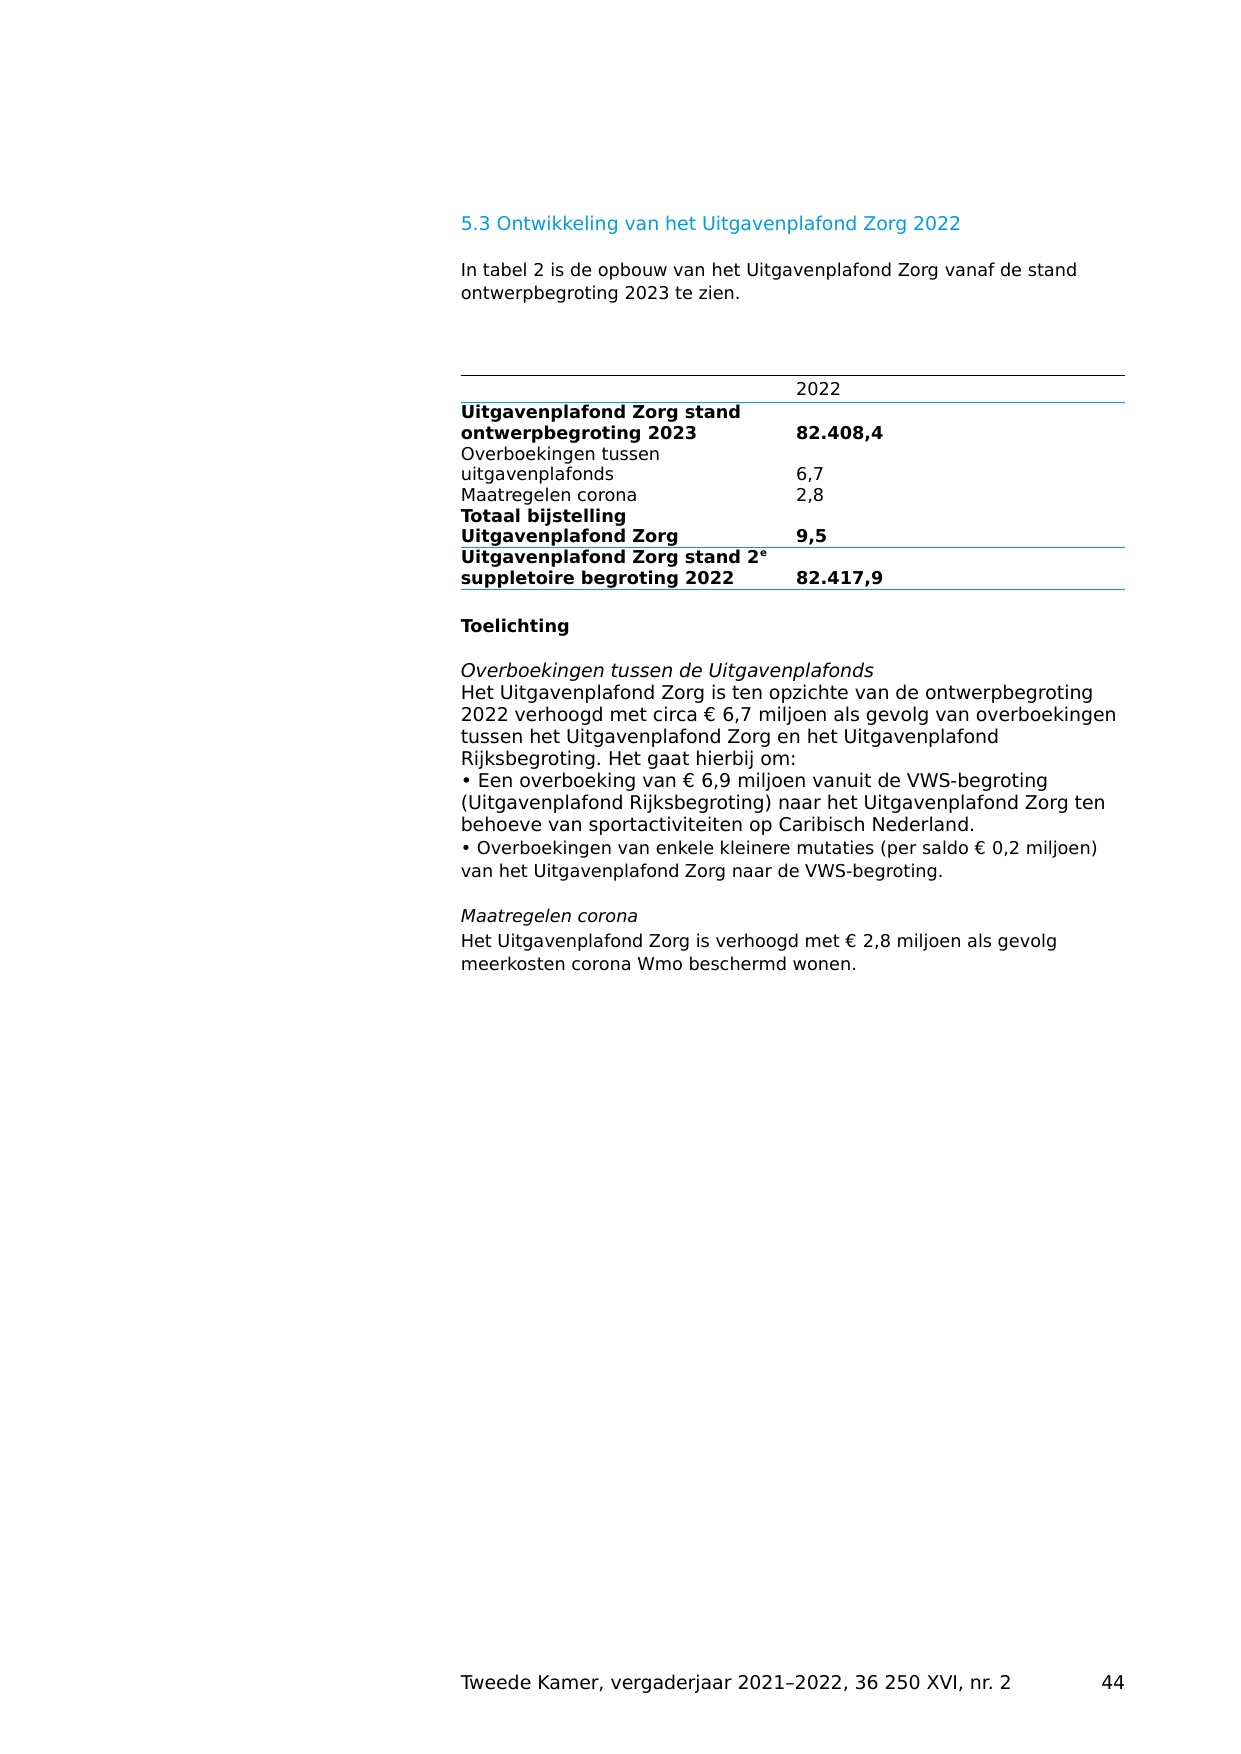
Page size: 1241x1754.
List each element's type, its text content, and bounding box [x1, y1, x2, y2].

text In tabel 2 is de opbouw van het Uitgavenplafond Zorg vanaf de stand ontwerpbegroting 2023 te zien. [461, 258, 1125, 304]
table_cell Overboekingen tussen uitgavenplafonds [461, 444, 793, 485]
text • Een overboeking van € 6,9 miljoen vanuit de VWS-begroting (Uitgavenplafond Rijksbegroting) naar het Uitgavenplafond Zorg ten behoeve van sportactiviteiten op Caribisch Nederland. [461, 770, 1125, 836]
table_cell 2,8 [793, 485, 1125, 506]
table_header Tabel 2 Ontwikkeling van het Uitgavenplafond Zorg 2022 (bedragen x € 1 miljoen) [461, 327, 1125, 375]
table_cell 6,7 [793, 444, 1125, 485]
text Maatregelen corona [461, 904, 1125, 927]
text • Overboekingen van enkele kleinere mutaties (per saldo € 0,2 miljoen) van het Uitgavenplafond Zorg naar de VWS-begroting. [461, 836, 1125, 882]
table_cell Uitgavenplafond Zorg stand 2e suppletoire begroting 2022 [461, 548, 793, 589]
text Toelichting [461, 614, 1125, 637]
table_cell 2022 [793, 376, 1125, 402]
text Het Uitgavenplafond Zorg is ten opzichte van de ontwerpbegroting 2022 verhoogd met circa € 6,7 miljoen als gevolg van overboekingen tussen het Uitgavenplafond Zorg en het Uitgavenplafond Rijksbegroting. Het gaat hierbij om: [461, 682, 1125, 770]
text Het Uitgavenplafond Zorg is verhoogd met € 2,8 miljoen als gevolg meerkosten corona Wmo beschermd wonen. [461, 929, 1125, 975]
table_cell 82.408,4 [793, 403, 1125, 444]
title 5.3 Ontwikkeling van het Uitgavenplafond Zorg 2022 [461, 213, 1125, 235]
table_cell 9,5 [793, 506, 1125, 547]
table_cell [461, 376, 793, 402]
table_cell Uitgavenplafond Zorg stand ontwerpbegroting 2023 [461, 403, 793, 444]
table_cell Maatregelen corona [461, 485, 793, 506]
text Overboekingen tussen de Uitgavenplafonds [461, 660, 1125, 682]
table_cell 82.417,9 [793, 548, 1125, 589]
table_cell Totaal bijstelling Uitgavenplafond Zorg [461, 506, 793, 547]
